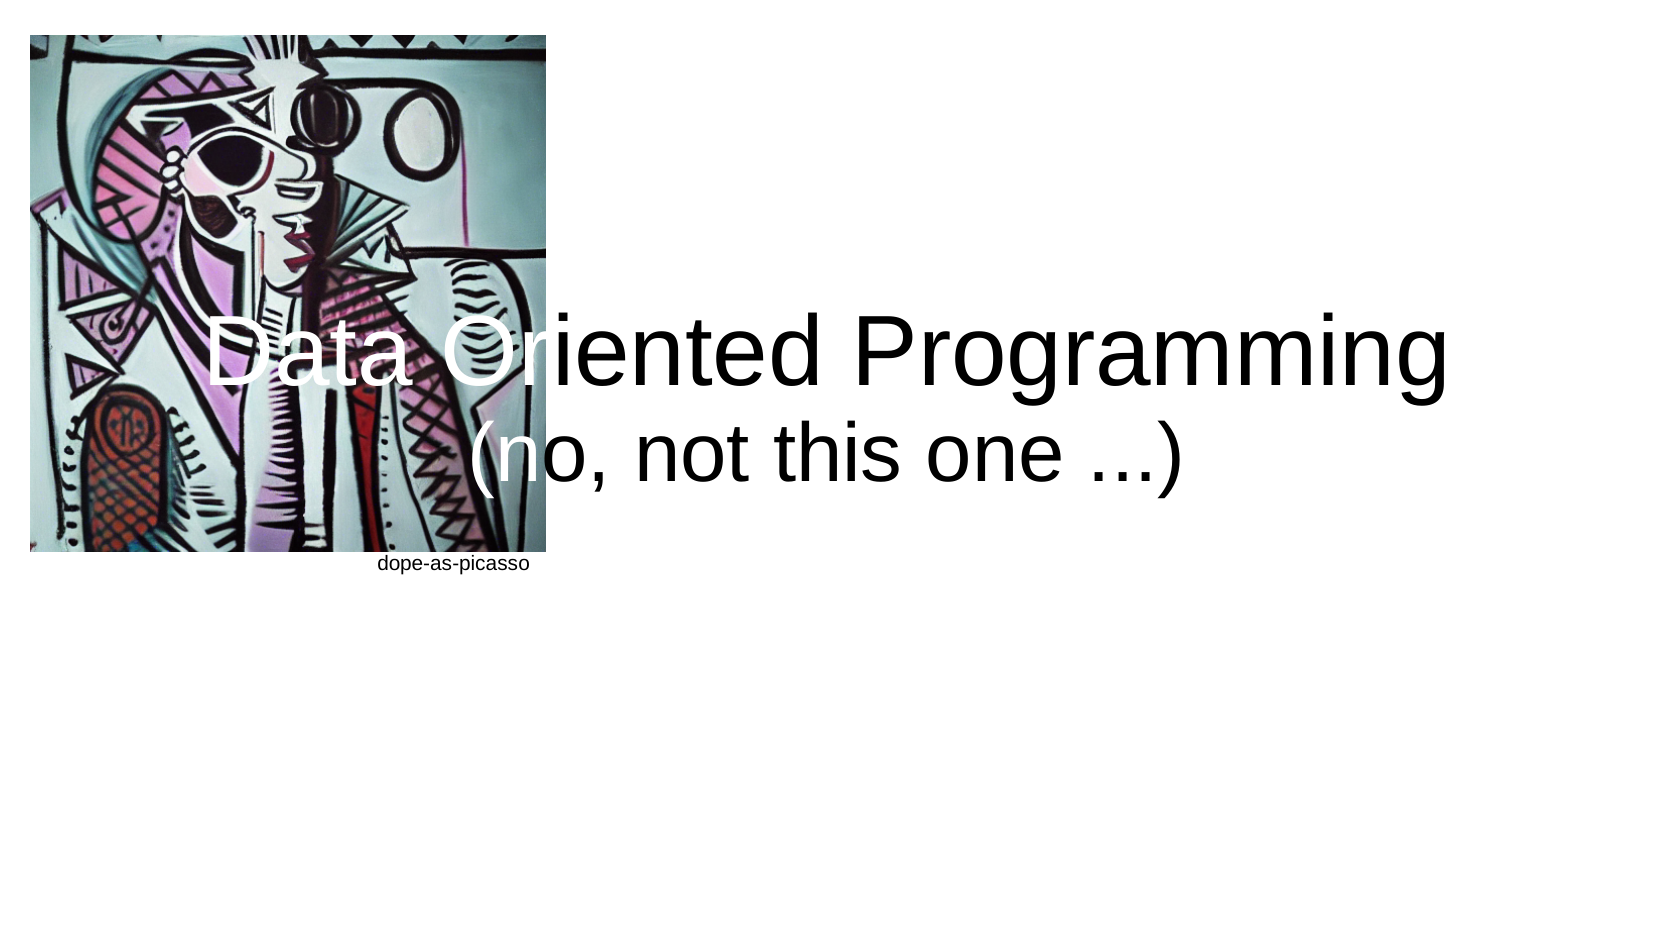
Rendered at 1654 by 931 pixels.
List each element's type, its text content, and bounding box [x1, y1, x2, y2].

picture [30, 35, 546, 552]
subtitle Data Oriented Programming (no, not this one ...) [82, 37, 1571, 757]
text_box dope-as-picasso [362, 544, 545, 583]
